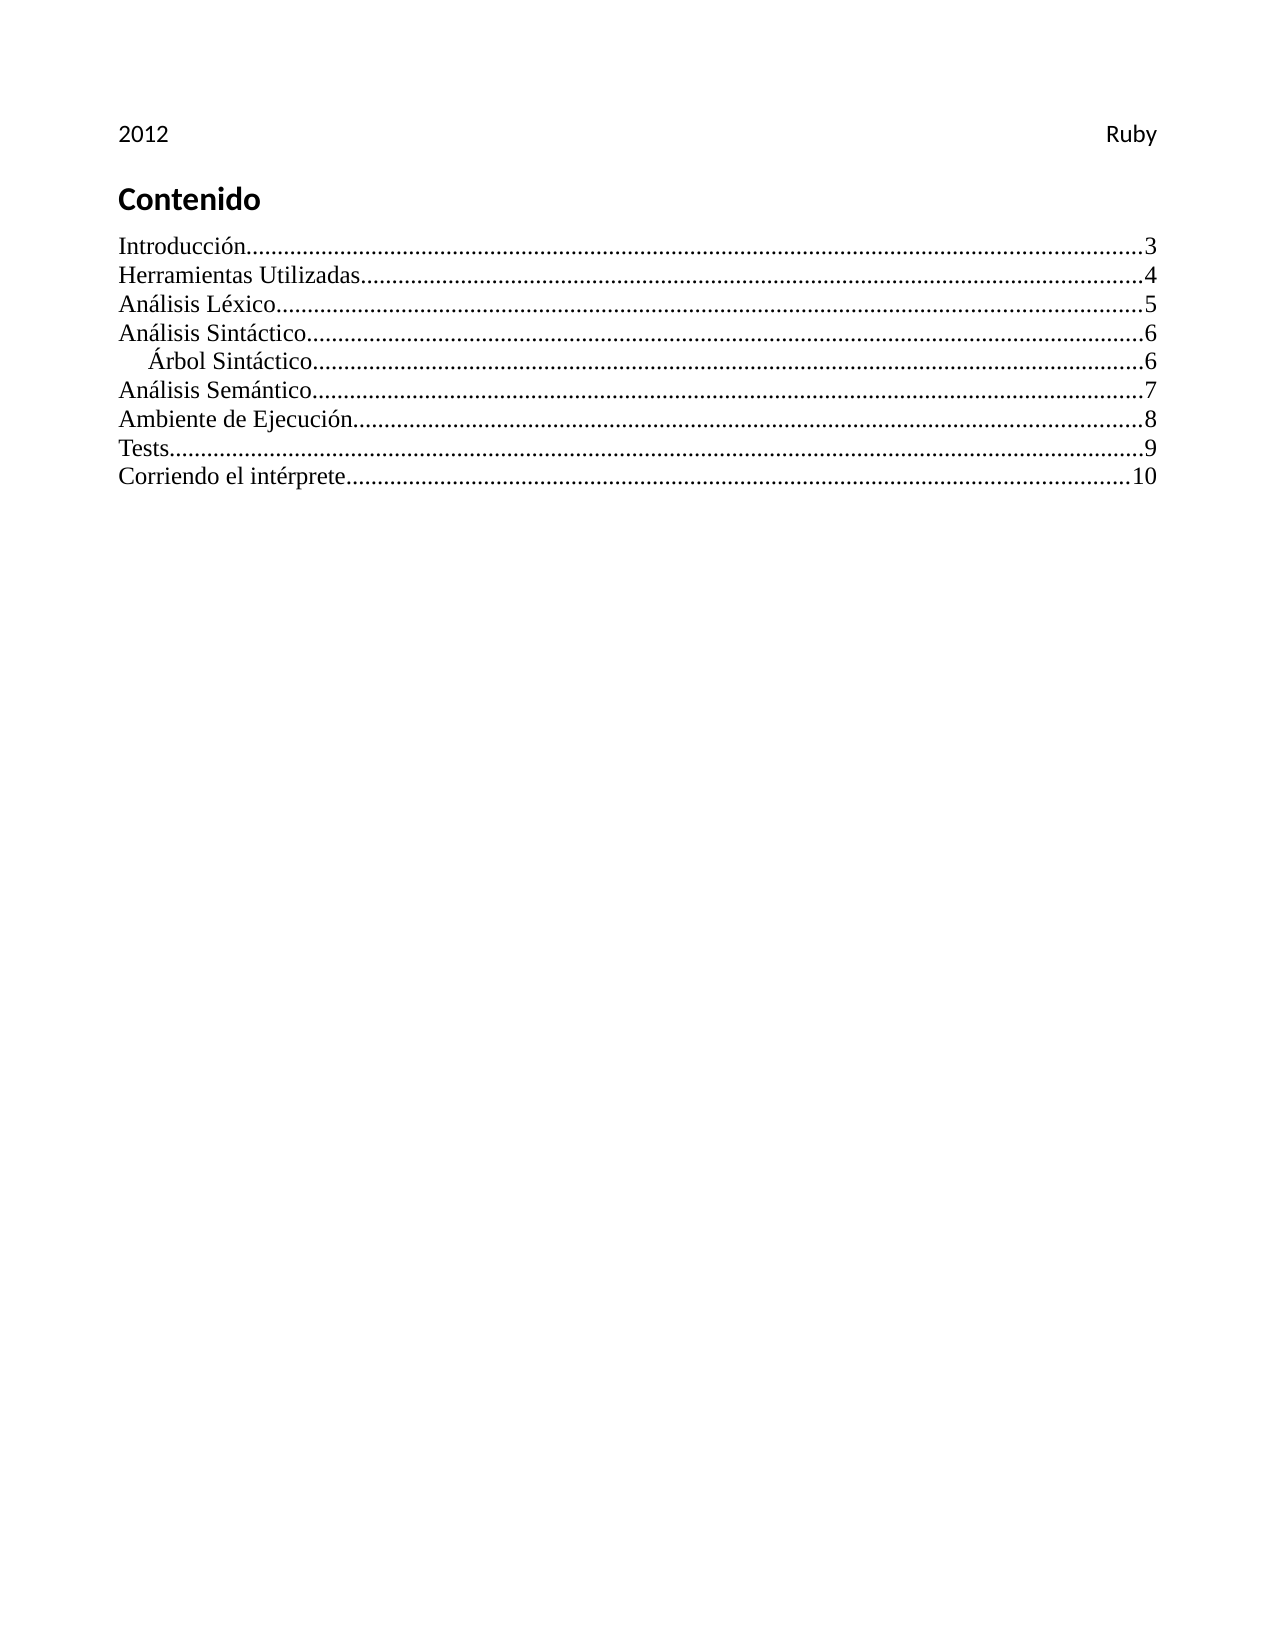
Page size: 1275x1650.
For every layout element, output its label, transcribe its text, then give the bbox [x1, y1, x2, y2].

text Análisis Semántico 7 [118, 375, 1157, 404]
text Ambiente de Ejecución 8 [118, 404, 1157, 433]
text Introducción 3 [118, 231, 1157, 260]
subtitle Contenido [118, 178, 1157, 219]
text Tests 9 [118, 433, 1157, 461]
text Análisis Léxico 5 [118, 289, 1157, 318]
text Herramientas Utilizadas 4 [118, 260, 1157, 289]
text Árbol Sintáctico 6 [148, 346, 1157, 375]
text Análisis Sintáctico 6 [118, 318, 1157, 346]
text Corriendo el intérprete 10 [118, 461, 1157, 490]
